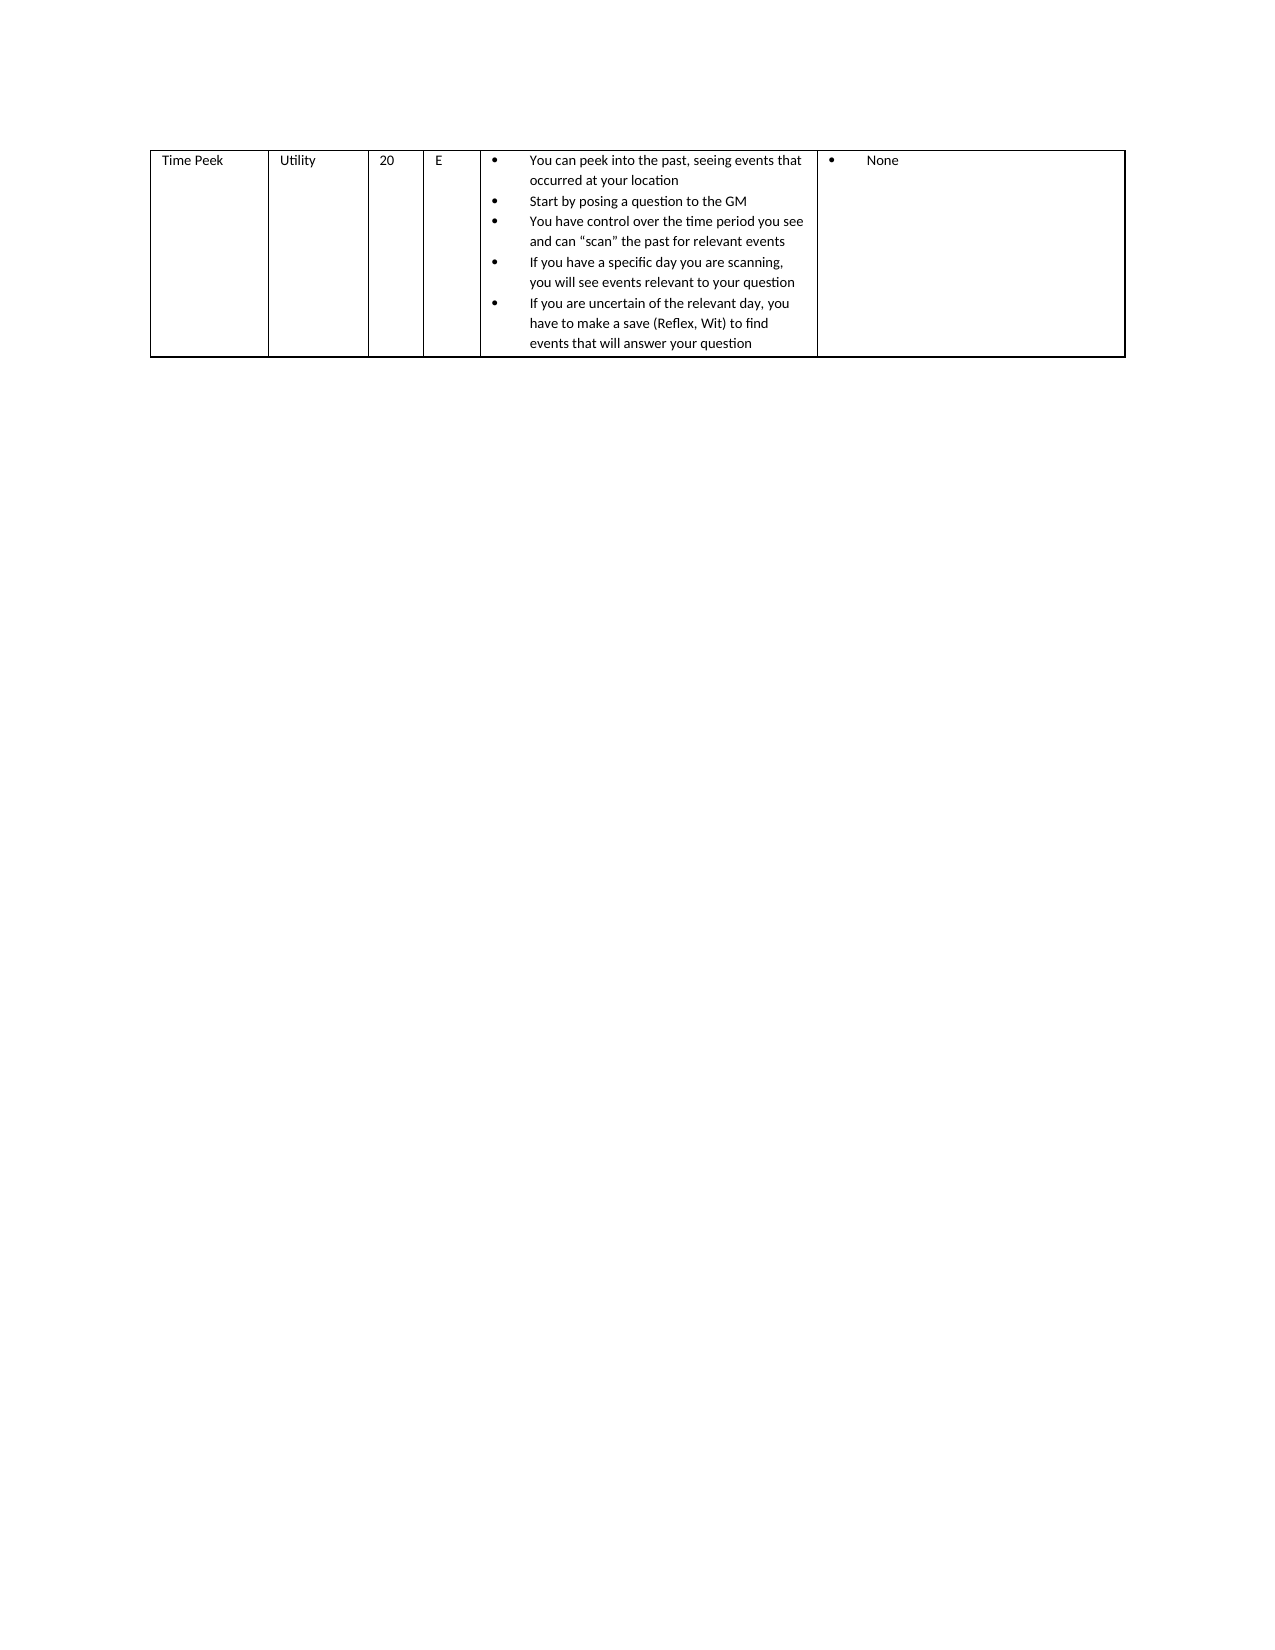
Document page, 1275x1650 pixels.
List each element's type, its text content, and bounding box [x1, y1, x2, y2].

table_cell E [424, 151, 480, 356]
table_cell 20 [369, 151, 423, 356]
table_cell None [818, 151, 1124, 356]
table_cell Utility [269, 151, 368, 356]
table_cell Time Peek [151, 151, 268, 356]
table_cell You can peek into the past, seeing events that occurred at your location Start by posing a question to the GM You have control over the time period you see and can “scan” the past for relevant events If you have a specific day you are scanning, you will see events relevant to your question If you are uncertain of the relevant day, you have to make a save (Reflex, Wit) to find events that will answer your question [481, 151, 817, 356]
